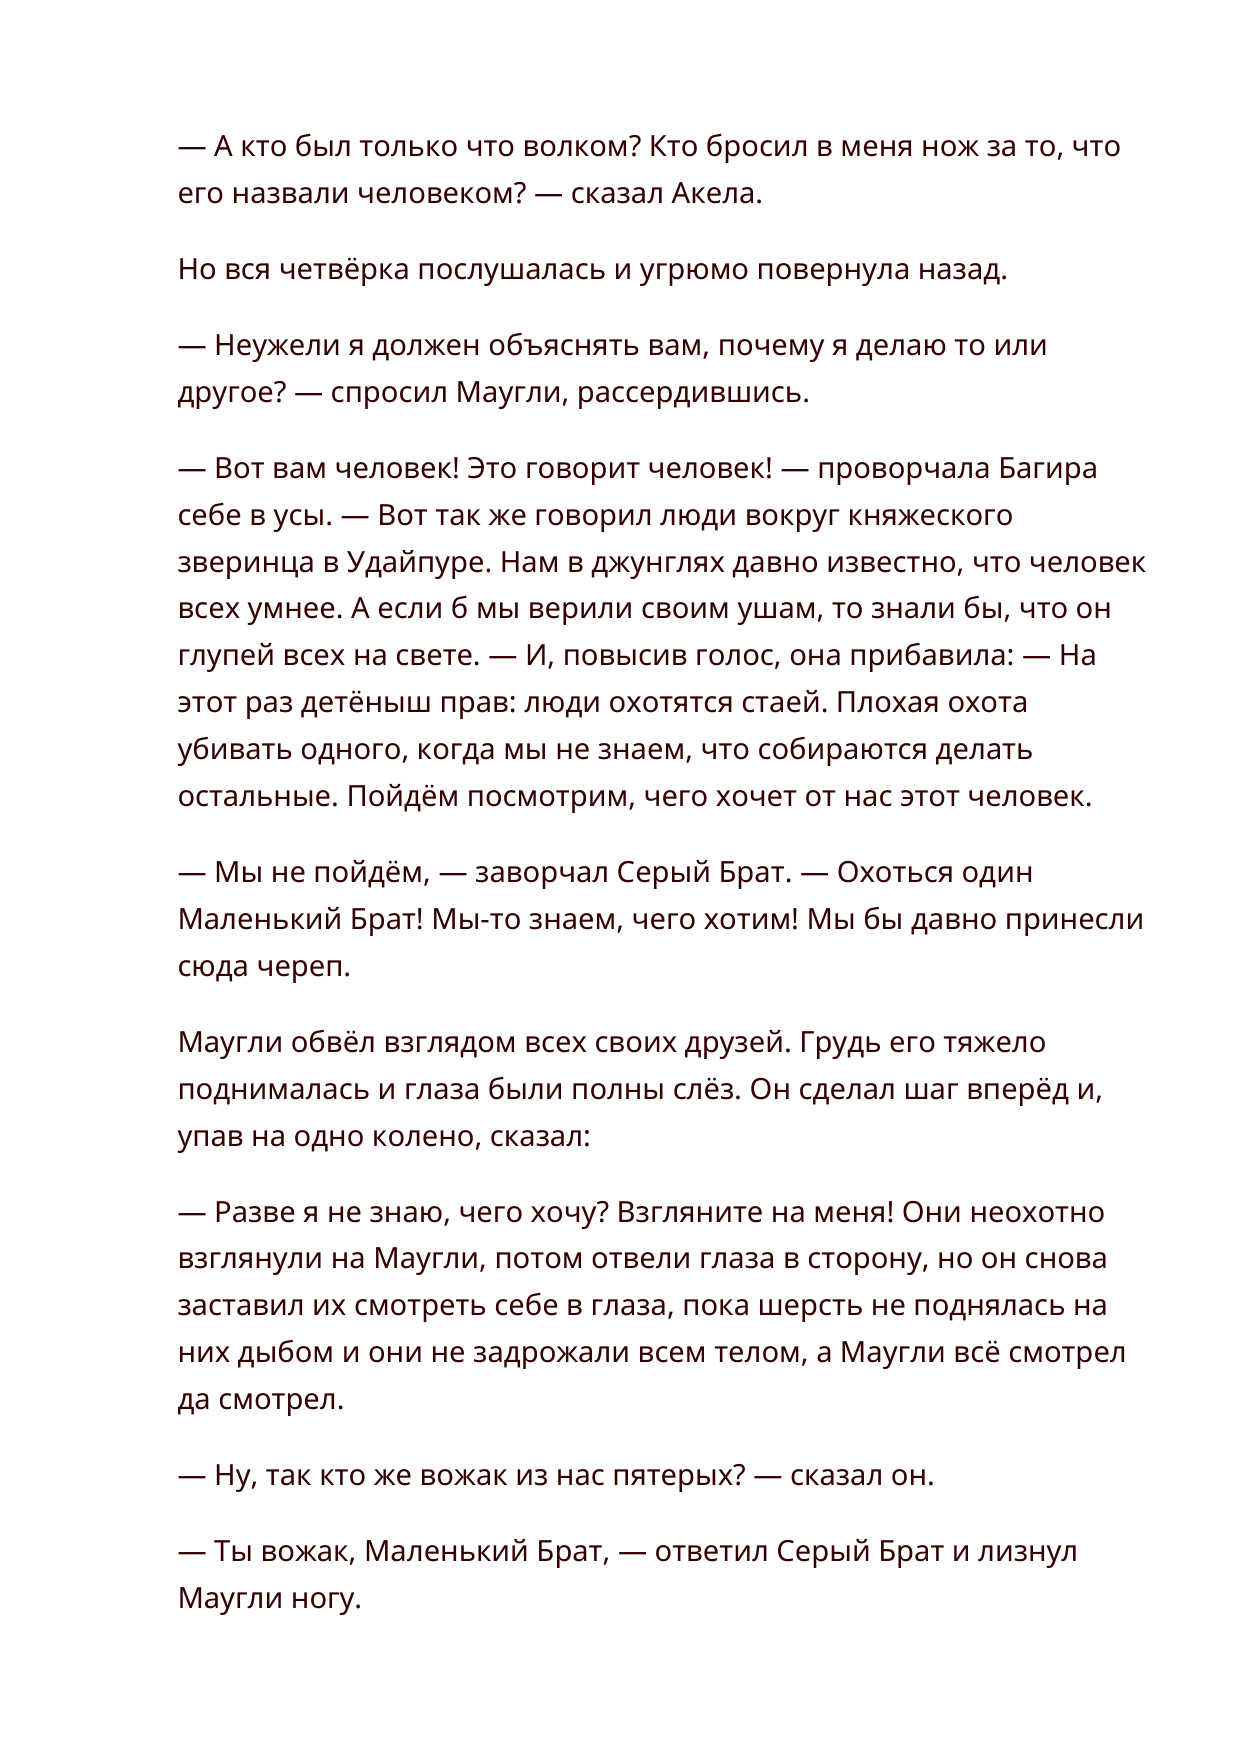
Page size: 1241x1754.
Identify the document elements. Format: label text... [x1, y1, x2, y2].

text Но вся четвёрка послушалась и угрюмо повернула назад. [177, 241, 1152, 288]
text — Разве я не знаю, чего хочу? Взгляните на меня! Они неохотно взглянули на Маугли, потом отвели глаза в сторону, но он снова заставил их смотреть себе в глаза, пока шерсть не поднялась на них дыбом и они не задрожали всем телом, а Маугли всё смотрел да смотрел. [177, 1184, 1152, 1418]
text — Ты вожак, Маленький Брат, — ответил Серый Брат и лизнул Маугли ногу. [177, 1523, 1152, 1617]
text — Мы не пойдём, — заворчал Серый Брат. — Охоться один Маленький Брат! Мы-то знаем, чего хотим! Мы бы давно принесли сюда череп. [177, 844, 1152, 985]
text — Вот вам человек! Это говорит человек! — проворчала Багира себе в усы. — Вот так же говорил люди вокруг княжеского зверинца в Удайпуре. Нам в джунглях давно известно, что человек всех умнее. А если б мы верили своим ушам, то знали бы, что он глупей всех на свете. — И, повысив голос, она прибавила: — На этот раз детёныш прав: люди охотятся стаей. Плохая охота убивать одного, когда мы не знаем, что собираются делать остальные. Пойдём посмотрим, чего хочет от нас этот человек. [177, 440, 1152, 815]
text — Неужели я должен объяснять вам, почему я делаю то или другое? — спросил Маугли, рассердившись. [177, 317, 1152, 411]
text — Ну, так кто же вожак из нас пятерых? — сказал он. [177, 1447, 1152, 1494]
text Маугли обвёл взглядом всех своих друзей. Грудь его тяжело поднималась и глаза были полны слёз. Он сделал шаг вперёд и, упав на одно колено, сказал: [177, 1014, 1152, 1154]
text — А кто был только что волком? Кто бросил в меня нож за то, что его назвали человеком? — сказал Акела. [177, 118, 1152, 212]
